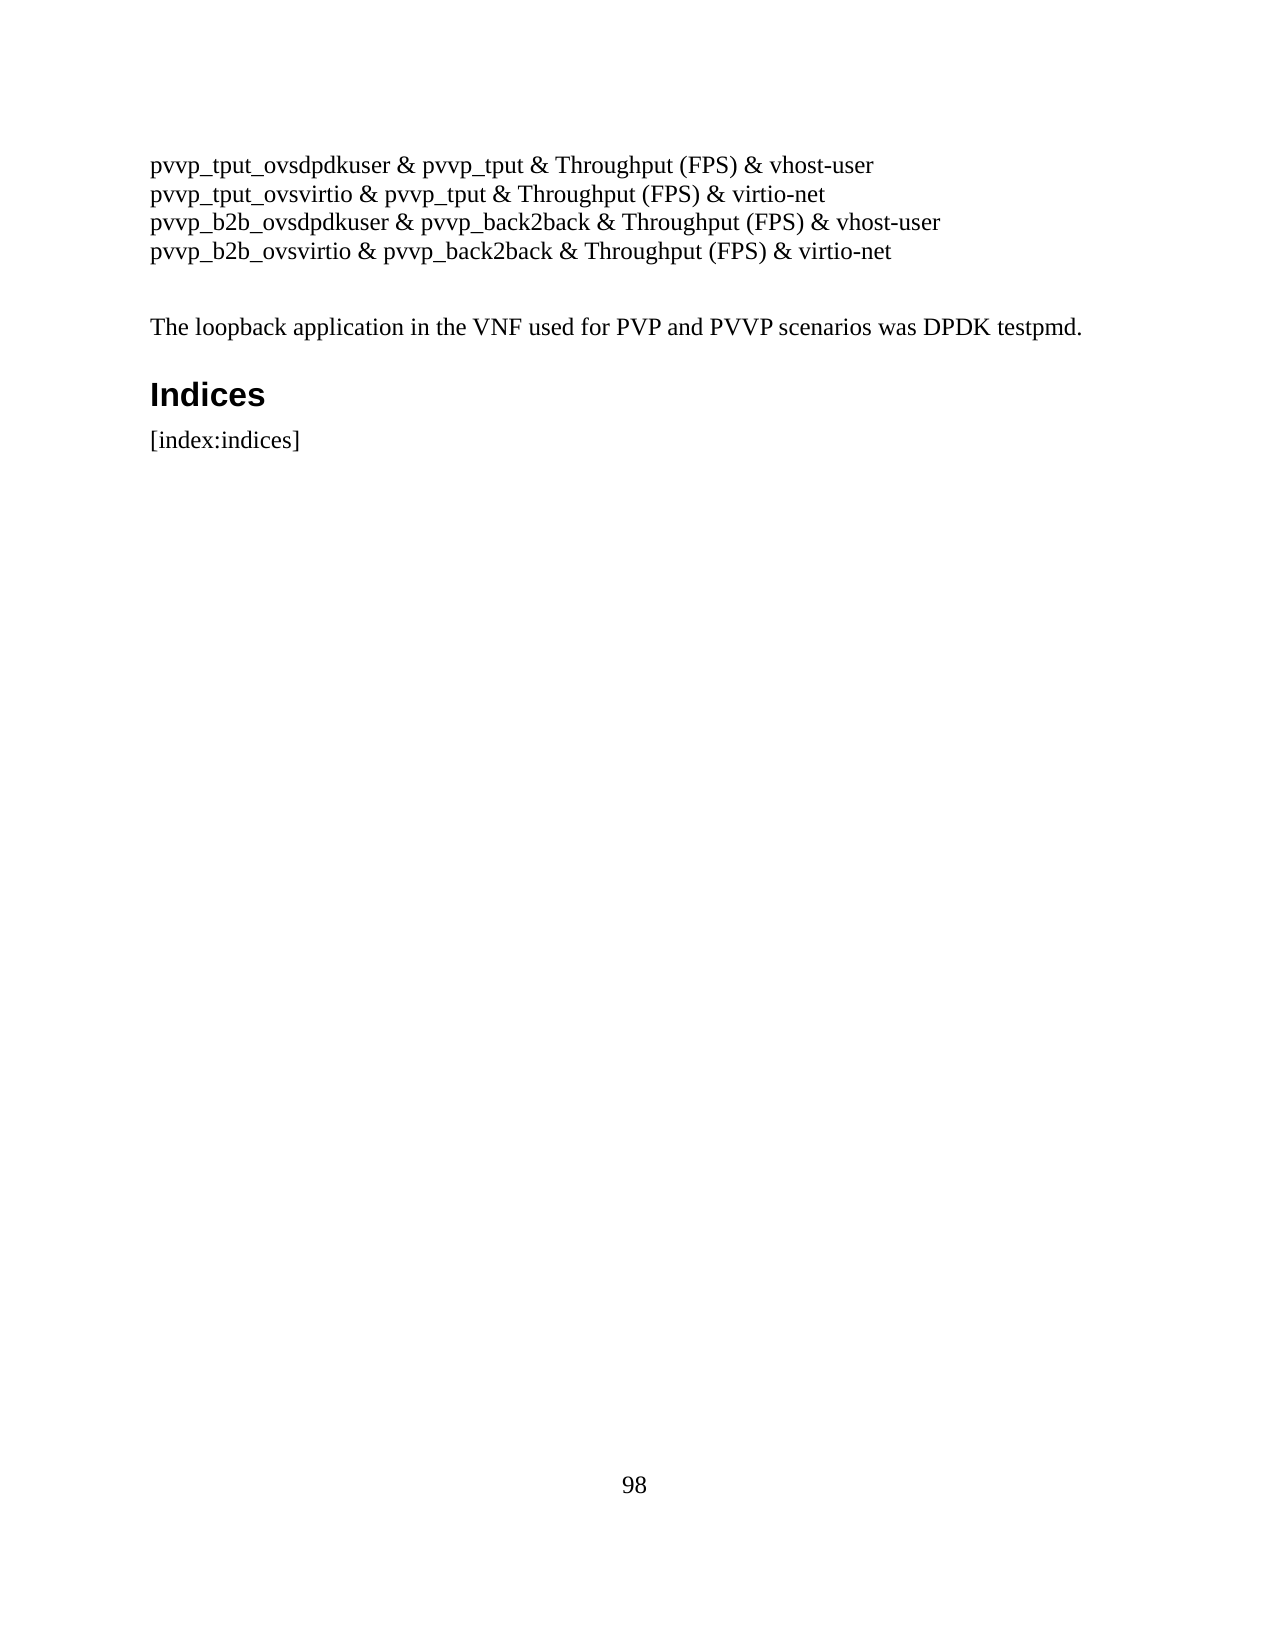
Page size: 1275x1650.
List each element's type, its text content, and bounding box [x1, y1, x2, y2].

subtitle Indices [150, 374, 1125, 413]
text The loopback application in the VNF used for PVP and PVVP scenarios was DPDK testpmd. [150, 312, 1125, 340]
text [index:indices] [150, 426, 1125, 454]
text pvvp_tput_ovsdpdkuser & pvvp_tput & Throughput (FPS) & vhost-user pvvp_tput_ovsvirtio & pvvp_tput & Throughput (FPS) & virtio-net pvvp_b2b_ovsdpdkuser & pvvp_back2back & Throughput (FPS) & vhost-user pvvp_b2b_ovsvirtio & pvvp_back2back & Throughput (FPS) & virtio-net [150, 150, 1125, 294]
